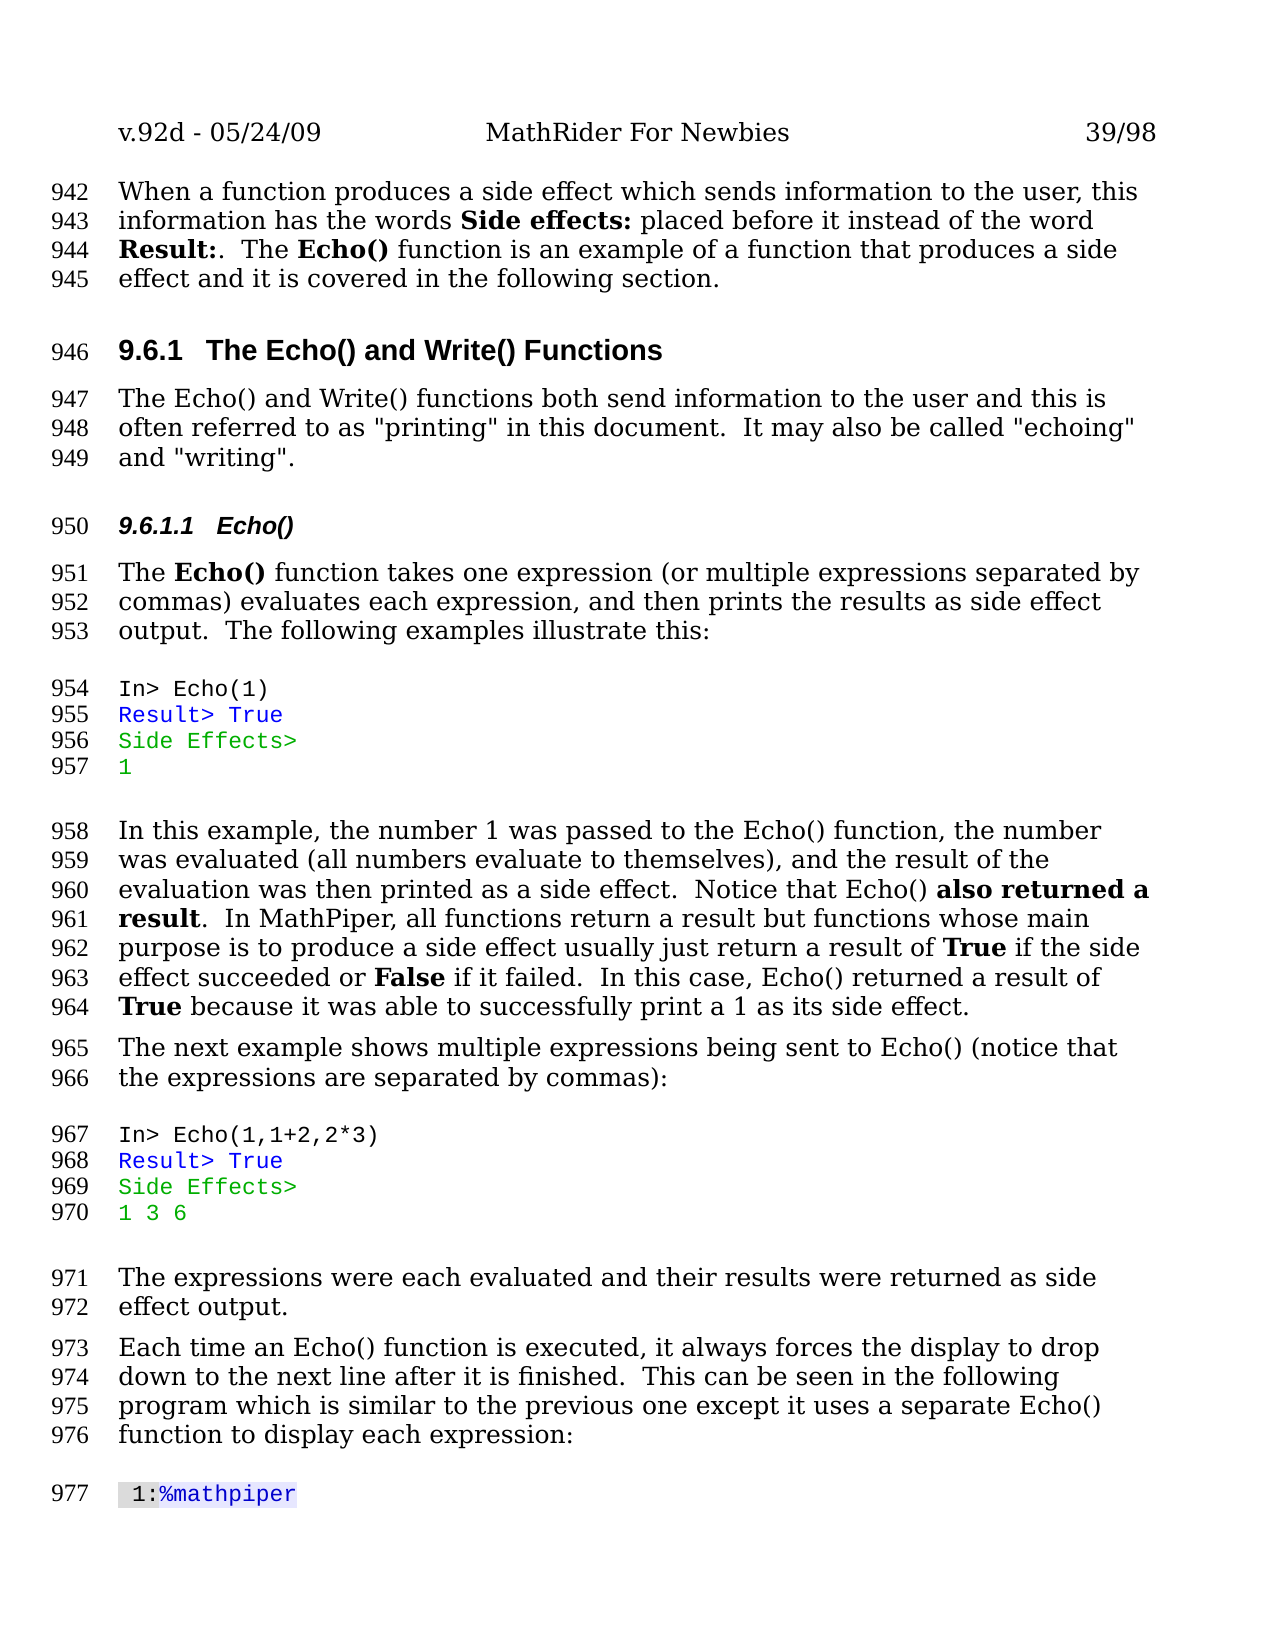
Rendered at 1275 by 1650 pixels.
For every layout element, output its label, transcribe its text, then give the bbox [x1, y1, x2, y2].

text 1 3 6 [118, 1202, 1157, 1228]
subtitle Echo() [118, 511, 1157, 539]
text In> Echo(1) [118, 677, 1157, 703]
text Each time an Echo() function is executed, it always forces the display to drop down to the next line after it is finished. This can be seen in the following program which is similar to the previous one except it uses a separate Echo() function to display each expression: [118, 1333, 1157, 1450]
text Side Effects> [118, 1176, 1157, 1202]
text The Echo() function takes one expression (or multiple expressions separated by commas) evaluates each expression, and then prints the results as side effect output. The following examples illustrate this: [118, 558, 1157, 645]
text The Echo() and Write() functions both send information to the user and this is often referred to as "printing" in this document. It may also be called "echoing" and "writing". [118, 384, 1157, 472]
text In> Echo(1,1+2,2*3) [118, 1124, 1157, 1150]
text The next example shows multiple expressions being sent to Echo() (notice that the expressions are separated by commas): [118, 1033, 1157, 1092]
text Side Effects> [118, 729, 1157, 755]
text Result> True [118, 1150, 1157, 1176]
text In this example, the number 1 was passed to the Echo() function, the number was evaluated (all numbers evaluate to themselves), and the result of the evaluation was then printed as a side effect. Notice that Echo() also returned a result. In MathPiper, all functions return a result but functions whose main purpose is to produce a side effect usually just return a result of True if the side effect succeeded or False if it failed. In this case, Echo() returned a result of True because it was able to successfully print a 1 as its side effect. [118, 816, 1157, 1021]
text When a function produces a side effect which sends information to the user, this information has the words Side effects: placed before it instead of the word Result:. The Echo() function is an example of a function that produces a side effect and it is covered in the following section. [118, 177, 1157, 294]
text 1:%mathpiper [118, 1482, 1157, 1508]
text The expressions were each evaluated and their results were returned as side effect output. [118, 1263, 1157, 1321]
text 1 [118, 755, 1157, 781]
subtitle The Echo() and Write() Functions [118, 333, 1157, 366]
text Result> True [118, 703, 1157, 729]
